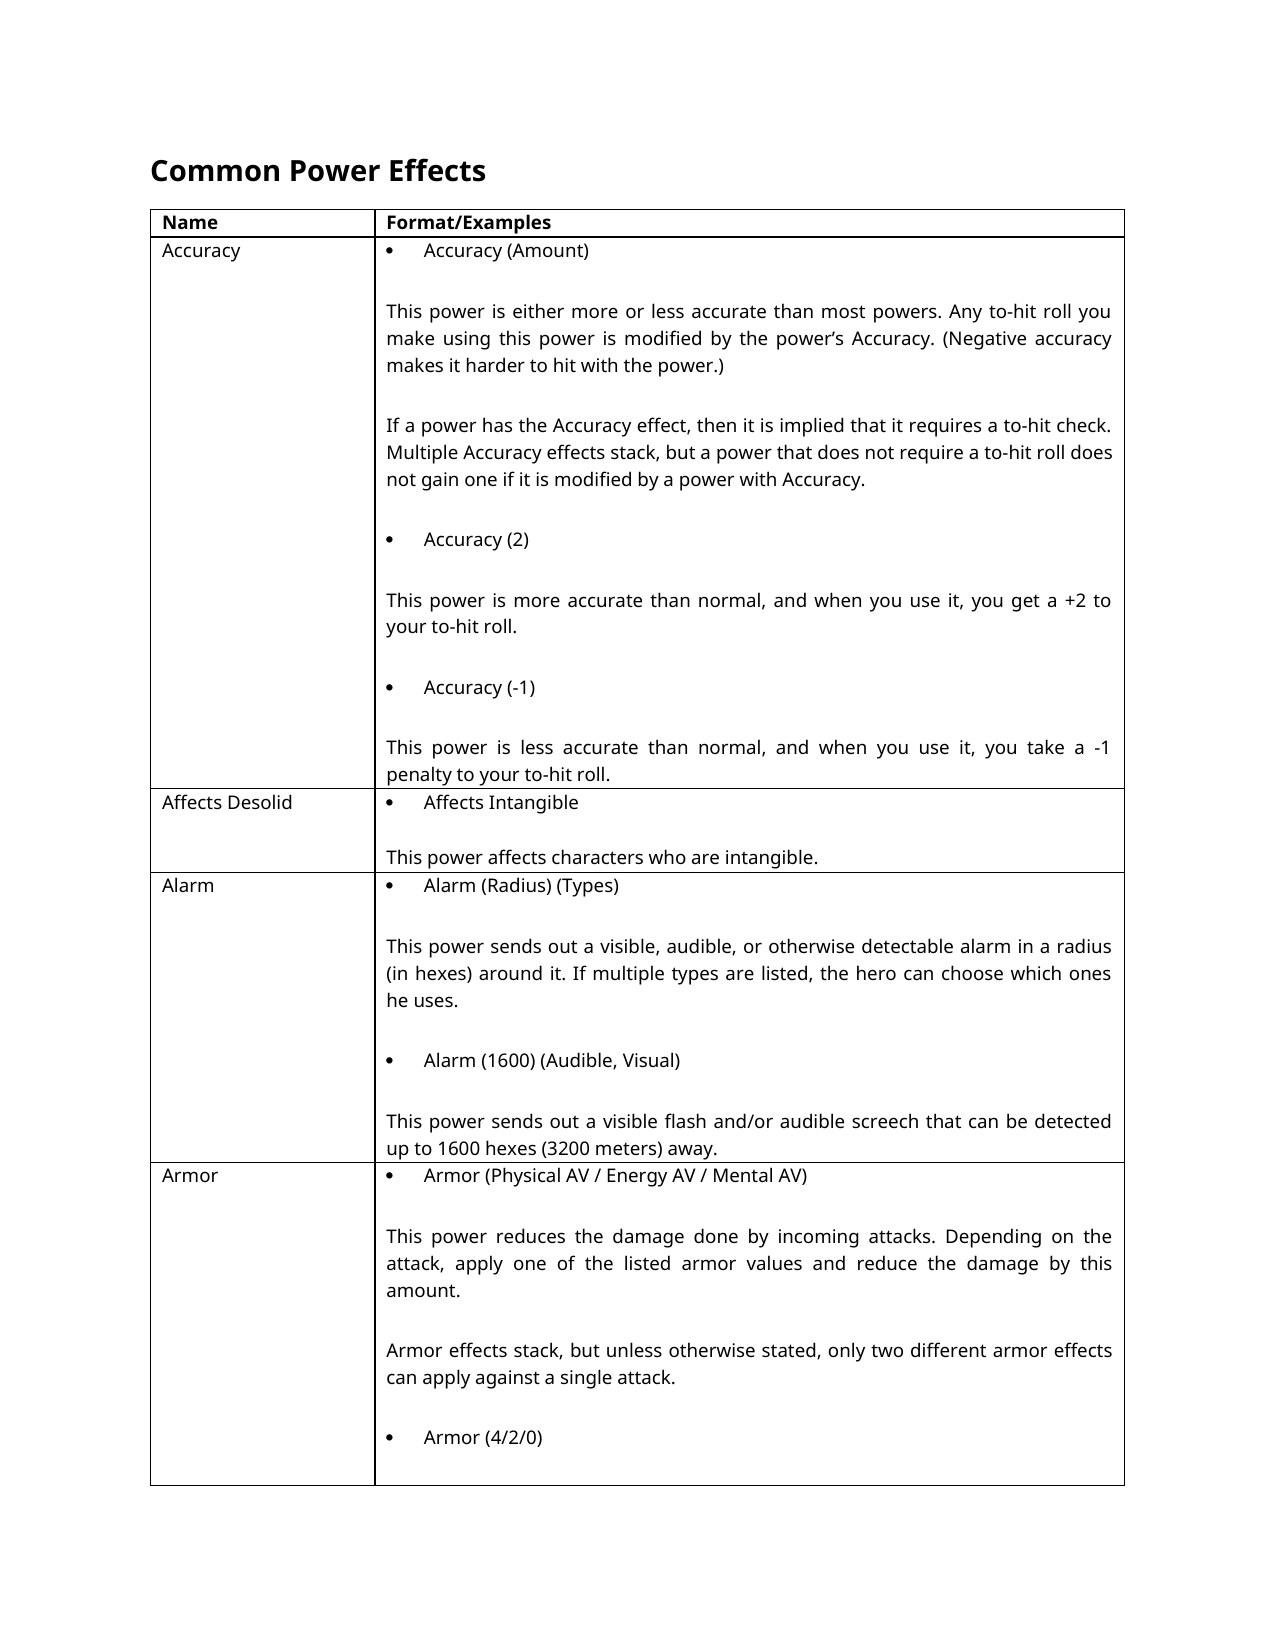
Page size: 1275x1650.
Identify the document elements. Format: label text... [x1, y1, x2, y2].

table_cell Affects Desolid [151, 789, 374, 872]
table_cell Accuracy (Amount) This power is either more or less accurate than most powers. Any to-hit roll you make using this power is modified by the power’s Accuracy. (Negative accuracy makes it harder to hit with the power.) If a power has the Accuracy effect, then it is implied that it requires a to-hit check. Multiple Accuracy effects stack, but a power that does not require a to-hit roll does not gain one if it is modified by a power with Accuracy. Accuracy (2) This power is more accurate than normal, and when you use it, you get a +2 to your to-hit roll. Accuracy (-1) This power is less accurate than normal, and when you use it, you take a -1 penalty to your to-hit roll. [376, 238, 1124, 788]
table_cell Armor (Physical AV / Energy AV / Mental AV) This power reduces the damage done by incoming attacks. Depending on the attack, apply one of the listed armor values and reduce the damage by this amount. Armor effects stack, but unless otherwise stated, only two different armor effects can apply against a single attack. Armor (4/2/0) [376, 1163, 1124, 1485]
table_cell Armor [151, 1163, 374, 1485]
text Common Power Effects [150, 150, 1125, 190]
table_cell Affects Intangible This power affects characters who are intangible. [376, 789, 1124, 872]
table_header Name [151, 210, 374, 236]
table_header Format/Examples [376, 210, 1124, 236]
table_cell Alarm (Radius) (Types) This power sends out a visible, audible, or otherwise detectable alarm in a radius (in hexes) around it. If multiple types are listed, the hero can choose which ones he uses. Alarm (1600) (Audible, Visual) This power sends out a visible flash and/or audible screech that can be detected up to 1600 hexes (3200 meters) away. [376, 873, 1124, 1162]
table_cell Alarm [151, 873, 374, 1162]
table_cell Accuracy [151, 238, 374, 788]
